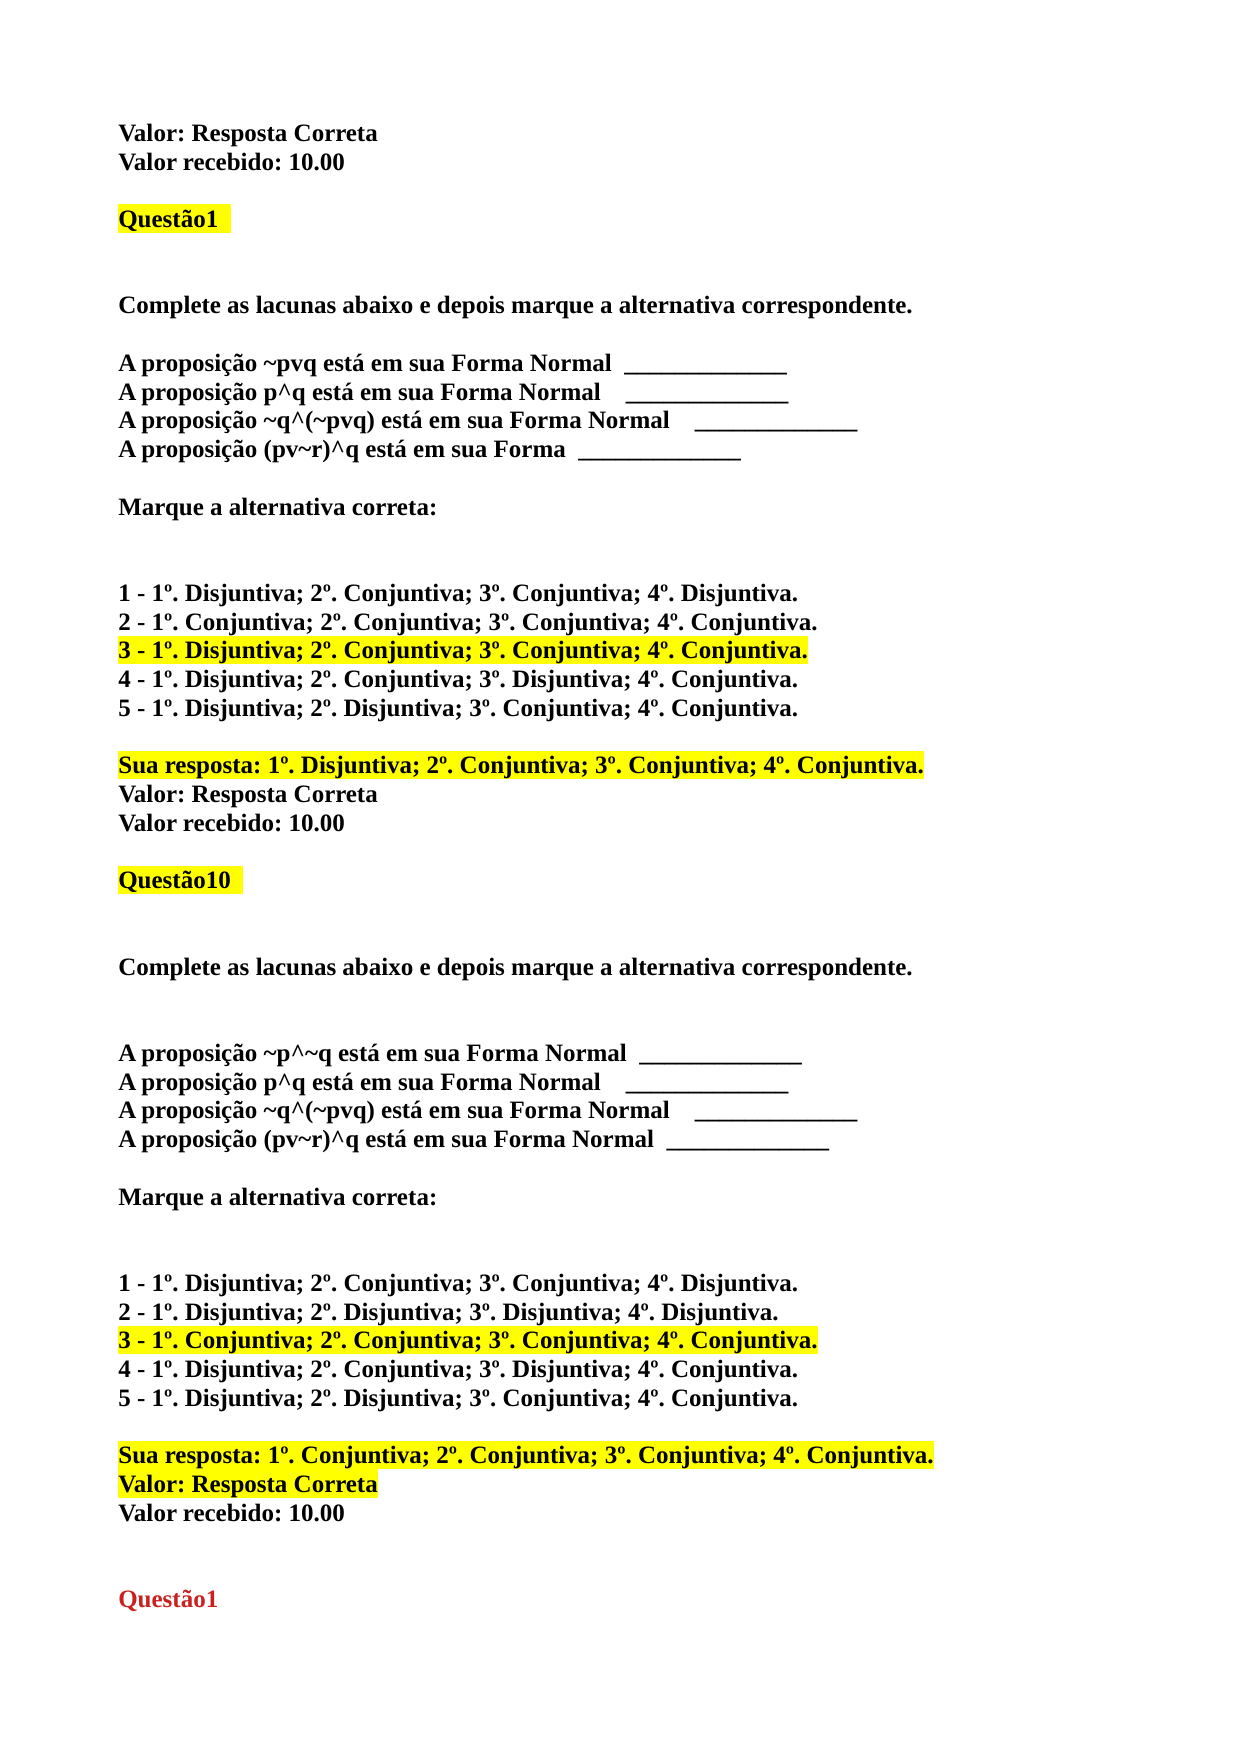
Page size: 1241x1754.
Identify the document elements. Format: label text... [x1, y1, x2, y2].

text A proposição p^q está em sua Forma Normal _____________ [118, 377, 1122, 406]
text 2 - 1º. Disjuntiva; 2º. Disjuntiva; 3º. Disjuntiva; 4º. Disjuntiva. [118, 1297, 1122, 1326]
text A proposição ~pvq está em sua Forma Normal _____________ [118, 348, 1122, 377]
text Valor recebido: 10.00 [118, 1498, 1122, 1527]
text Valor: Resposta Correta [118, 118, 1122, 147]
text A proposição ~q^(~pvq) está em sua Forma Normal _____________ [118, 1096, 1122, 1124]
text Questão1 [118, 1584, 1122, 1613]
text Valor recebido: 10.00 [118, 147, 1122, 176]
text 4 - 1º. Disjuntiva; 2º. Conjuntiva; 3º. Disjuntiva; 4º. Conjuntiva. [118, 664, 1122, 693]
text 4 - 1º. Disjuntiva; 2º. Conjuntiva; 3º. Disjuntiva; 4º. Conjuntiva. [118, 1354, 1122, 1383]
text A proposição p^q está em sua Forma Normal _____________ [118, 1067, 1122, 1096]
text Questão1 [118, 204, 1122, 233]
text Sua resposta: 1º. Conjuntiva; 2º. Conjuntiva; 3º. Conjuntiva; 4º. Conjuntiva. [118, 1441, 1122, 1469]
text Marque a alternativa correta: [118, 492, 1122, 521]
text A proposição (pv~r)^q está em sua Forma _____________ [118, 434, 1122, 463]
text Complete as lacunas abaixo e depois marque a alternativa correspondente. [118, 952, 1122, 981]
text Valor recebido: 10.00 [118, 808, 1122, 837]
text 1 - 1º. Disjuntiva; 2º. Conjuntiva; 3º. Conjuntiva; 4º. Disjuntiva. [118, 578, 1122, 607]
text A proposição ~p^~q está em sua Forma Normal _____________ [118, 1038, 1122, 1067]
text 2 - 1º. Conjuntiva; 2º. Conjuntiva; 3º. Conjuntiva; 4º. Conjuntiva. [118, 607, 1122, 636]
text 3 - 1º. Conjuntiva; 2º. Conjuntiva; 3º. Conjuntiva; 4º. Conjuntiva. [118, 1326, 1122, 1354]
text Questão10 [118, 866, 1122, 894]
text 1 - 1º. Disjuntiva; 2º. Conjuntiva; 3º. Conjuntiva; 4º. Disjuntiva. [118, 1268, 1122, 1297]
text 5 - 1º. Disjuntiva; 2º. Disjuntiva; 3º. Conjuntiva; 4º. Conjuntiva. [118, 1383, 1122, 1412]
text Valor: Resposta Correta [118, 1469, 1122, 1498]
text A proposição ~q^(~pvq) está em sua Forma Normal _____________ [118, 406, 1122, 434]
text Sua resposta: 1º. Disjuntiva; 2º. Conjuntiva; 3º. Conjuntiva; 4º. Conjuntiva. [118, 751, 1122, 779]
text A proposição (pv~r)^q está em sua Forma Normal _____________ [118, 1124, 1122, 1153]
text 5 - 1º. Disjuntiva; 2º. Disjuntiva; 3º. Conjuntiva; 4º. Conjuntiva. [118, 693, 1122, 722]
text 3 - 1º. Disjuntiva; 2º. Conjuntiva; 3º. Conjuntiva; 4º. Conjuntiva. [118, 636, 1122, 664]
text Valor: Resposta Correta [118, 779, 1122, 808]
text Complete as lacunas abaixo e depois marque a alternativa correspondente. [118, 291, 1122, 319]
text Marque a alternativa correta: [118, 1182, 1122, 1211]
